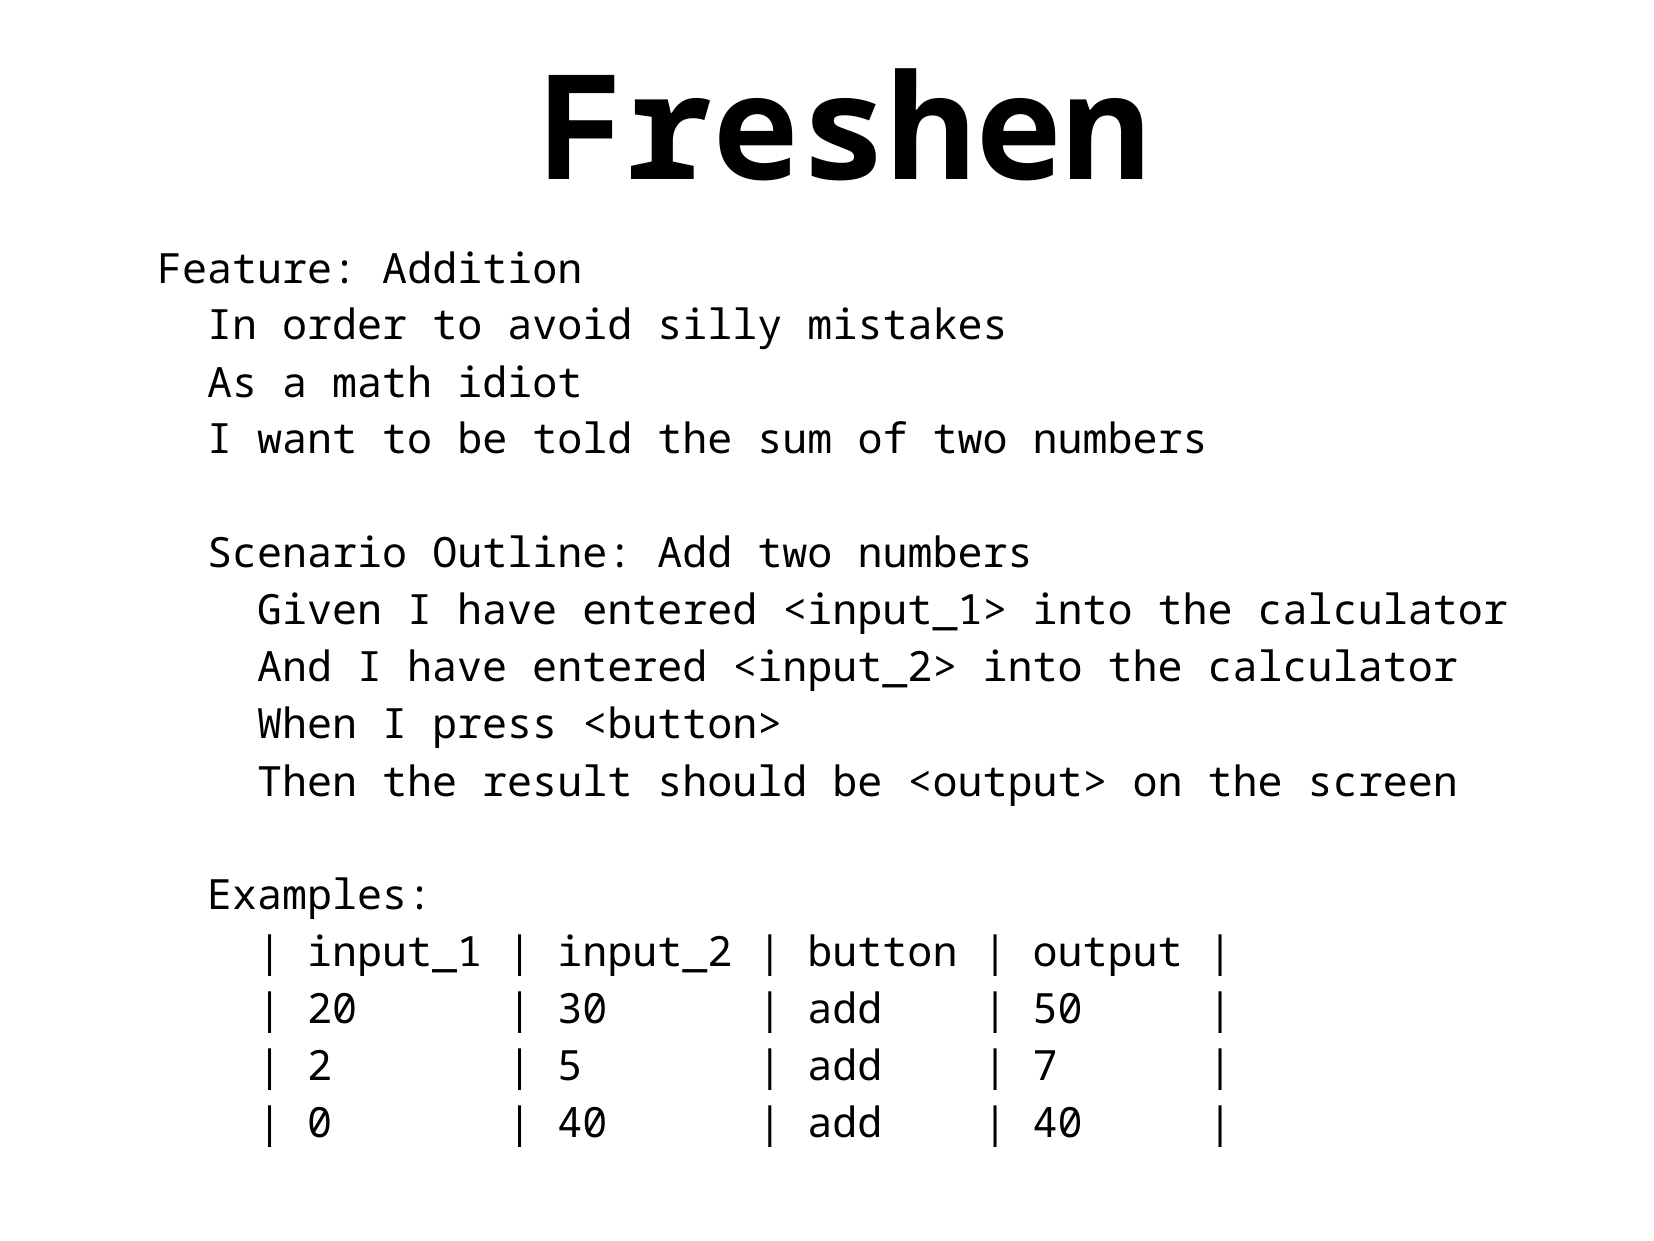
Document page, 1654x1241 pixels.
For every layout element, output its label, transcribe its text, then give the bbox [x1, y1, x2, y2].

text_box Feature: Addition In order to avoid silly mistakes As a math idiot I want to be told the sum of two numbers Scenario Outline: Add two numbers Given I have entered <input_1> into the calculator And I have entered <input_2> into the calculator When I press <button> Then the result should be <output> on the screen Examples: | input_1 | input_2 | button | output | | 20 | 30 | add | 50 | | 2 | 5 | add | 7 | | 0 | 40 | add | 40 | [142, 230, 1654, 1071]
text_box Freshen [300, 16, 1388, 204]
